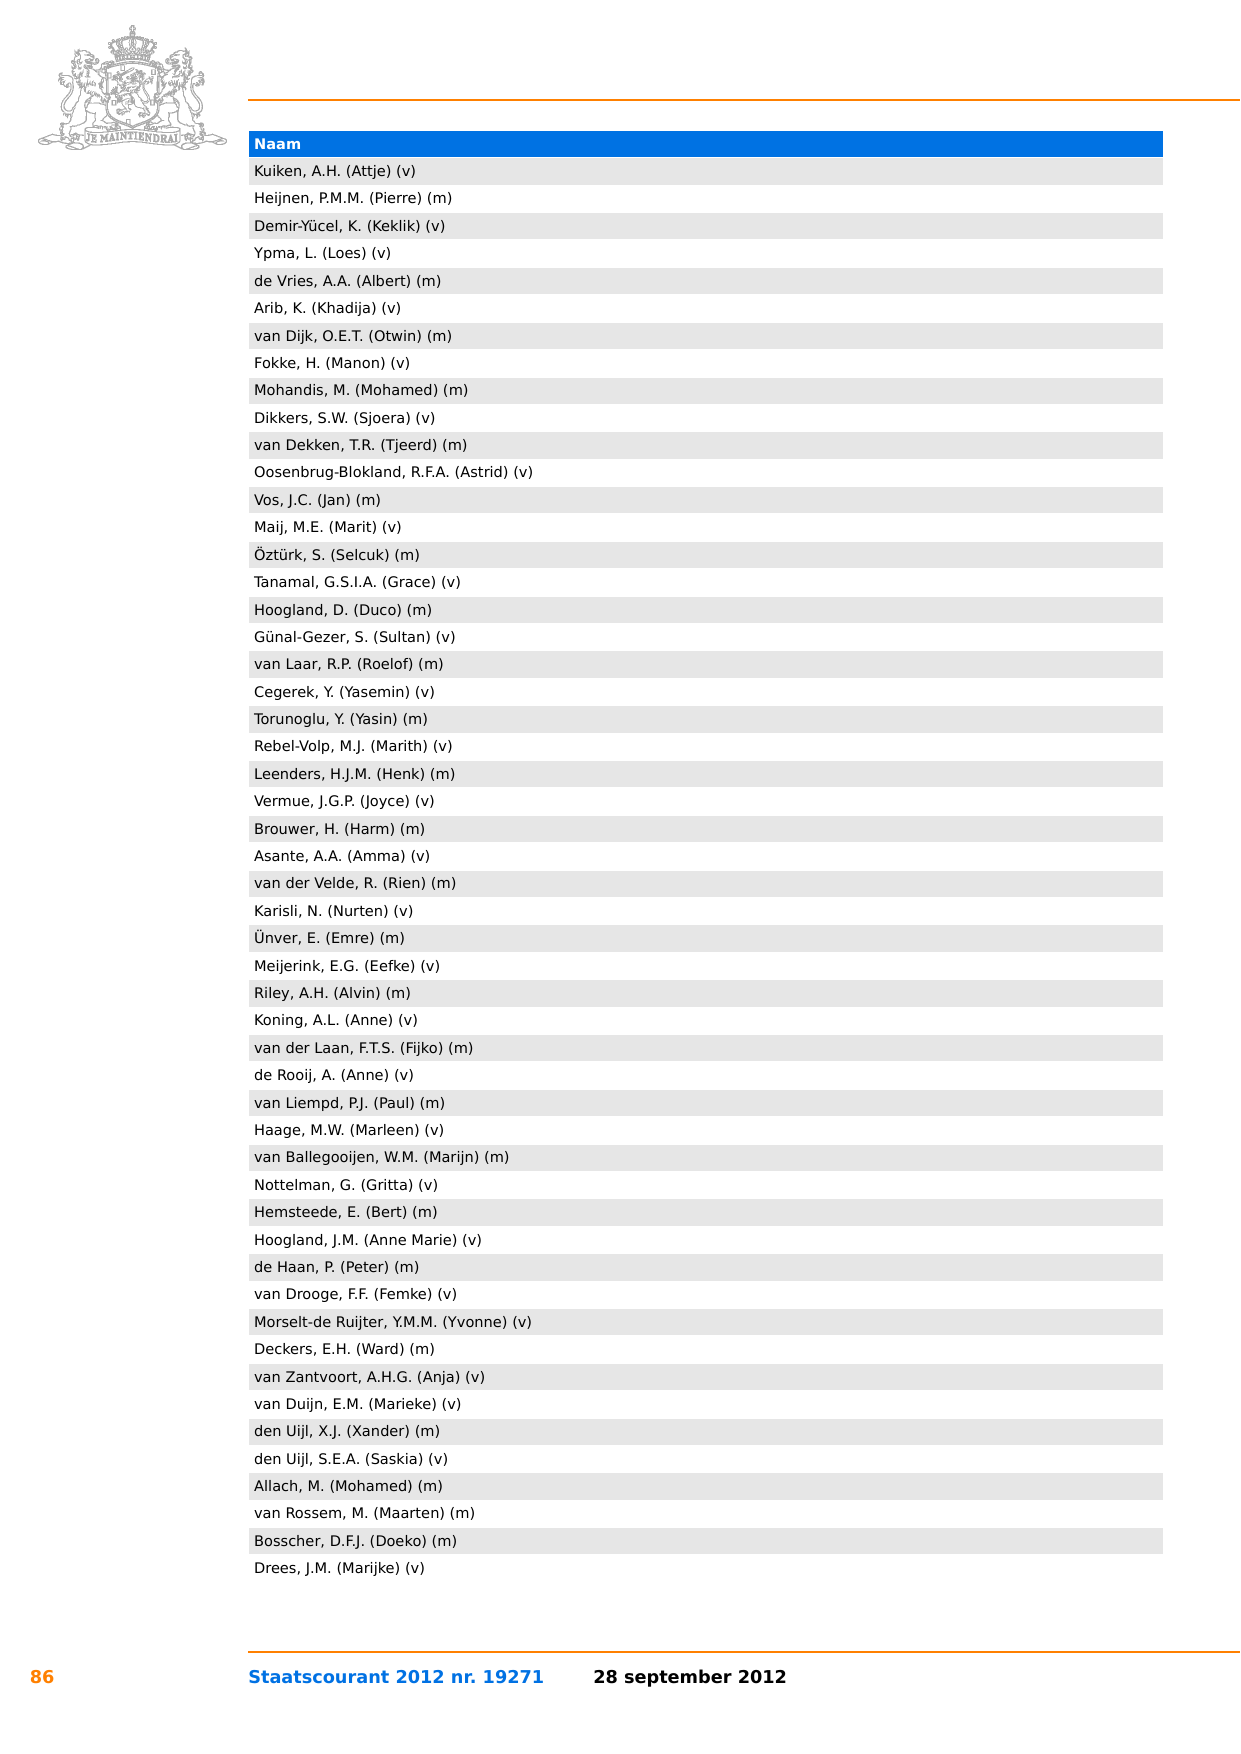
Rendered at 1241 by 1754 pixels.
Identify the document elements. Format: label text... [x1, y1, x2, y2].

table_cell Günal-Gezer, S. (Sultan) (v) [249, 624, 1163, 650]
table_cell Morselt-de Ruijter, Y.M.M. (Yvonne) (v) [249, 1309, 1163, 1335]
table_cell Bosscher, D.F.J. (Doeko) (m) [249, 1528, 1163, 1554]
table_cell Arib, K. (Khadija) (v) [249, 295, 1163, 322]
table_cell van Dijk, O.E.T. (Otwin) (m) [249, 323, 1163, 349]
table_cell Nottelman, G. (Gritta) (v) [249, 1172, 1163, 1198]
table_cell Brouwer, H. (Harm) (m) [249, 816, 1163, 842]
table_cell van Dekken, T.R. (Tjeerd) (m) [249, 432, 1163, 459]
table_cell de Haan, P. (Peter) (m) [249, 1254, 1163, 1281]
table_cell Ünver, E. (Emre) (m) [249, 925, 1163, 952]
table_cell Rebel-Volp, M.J. (Marith) (v) [249, 734, 1163, 760]
table_cell van der Velde, R. (Rien) (m) [249, 871, 1163, 897]
table_cell Meijerink, E.G. (Eefke) (v) [249, 953, 1163, 979]
table_cell van Rossem, M. (Maarten) (m) [249, 1501, 1163, 1527]
table_cell van Ballegooijen, W.M. (Marijn) (m) [249, 1145, 1163, 1171]
table_cell Oosenbrug-Blokland, R.F.A. (Astrid) (v) [249, 460, 1163, 486]
table_cell Riley, A.H. (Alvin) (m) [249, 980, 1163, 1007]
table_cell Maij, M.E. (Marit) (v) [249, 515, 1163, 541]
table_cell Leenders, H.J.M. (Henk) (m) [249, 761, 1163, 787]
table_cell de Vries, A.A. (Albert) (m) [249, 268, 1163, 294]
table_cell Asante, A.A. (Amma) (v) [249, 843, 1163, 869]
table_cell Kuiken, A.H. (Attje) (v) [249, 158, 1163, 185]
table_cell Hoogland, D. (Duco) (m) [249, 597, 1163, 623]
table_cell Drees, J.M. (Marijke) (v) [249, 1556, 1163, 1582]
table_cell Mohandis, M. (Mohamed) (m) [249, 378, 1163, 404]
table_cell van der Laan, F.T.S. (Fijko) (m) [249, 1035, 1163, 1061]
table_cell den Uijl, X.J. (Xander) (m) [249, 1419, 1163, 1445]
table_cell Fokke, H. (Manon) (v) [249, 350, 1163, 376]
table_cell Öztürk, S. (Selcuk) (m) [249, 542, 1163, 568]
table_cell Hemsteede, E. (Bert) (m) [249, 1199, 1163, 1226]
table_cell van Liempd, P.J. (Paul) (m) [249, 1090, 1163, 1116]
table_cell Ypma, L. (Loes) (v) [249, 241, 1163, 267]
table_cell Deckers, E.H. (Ward) (m) [249, 1336, 1163, 1363]
table_cell Vos, J.C. (Jan) (m) [249, 487, 1163, 513]
table_cell Dikkers, S.W. (Sjoera) (v) [249, 405, 1163, 431]
table_header Naam [249, 131, 1163, 157]
table_cell Cegerek, Y. (Yasemin) (v) [249, 679, 1163, 705]
table_cell Torunoglu, Y. (Yasin) (m) [249, 706, 1163, 733]
table_cell Tanamal, G.S.I.A. (Grace) (v) [249, 569, 1163, 596]
table_cell van Duijn, E.M. (Marieke) (v) [249, 1391, 1163, 1417]
table_cell Hoogland, J.M. (Anne Marie) (v) [249, 1227, 1163, 1253]
table_cell Heijnen, P.M.M. (Pierre) (m) [249, 186, 1163, 212]
table_cell van Drooge, F.F. (Femke) (v) [249, 1282, 1163, 1308]
table_cell den Uijl, S.E.A. (Saskia) (v) [249, 1446, 1163, 1472]
table_cell Karisli, N. (Nurten) (v) [249, 898, 1163, 924]
table_cell Demir-Yücel, K. (Keklik) (v) [249, 213, 1163, 239]
table_cell van Laar, R.P. (Roelof) (m) [249, 651, 1163, 678]
table_cell Haage, M.W. (Marleen) (v) [249, 1117, 1163, 1143]
table_cell Koning, A.L. (Anne) (v) [249, 1008, 1163, 1034]
table_cell van Zantvoort, A.H.G. (Anja) (v) [249, 1364, 1163, 1390]
table_cell Allach, M. (Mohamed) (m) [249, 1473, 1163, 1500]
table_cell Vermue, J.G.P. (Joyce) (v) [249, 789, 1163, 815]
table_cell de Rooij, A. (Anne) (v) [249, 1063, 1163, 1089]
picture [38, 25, 227, 150]
